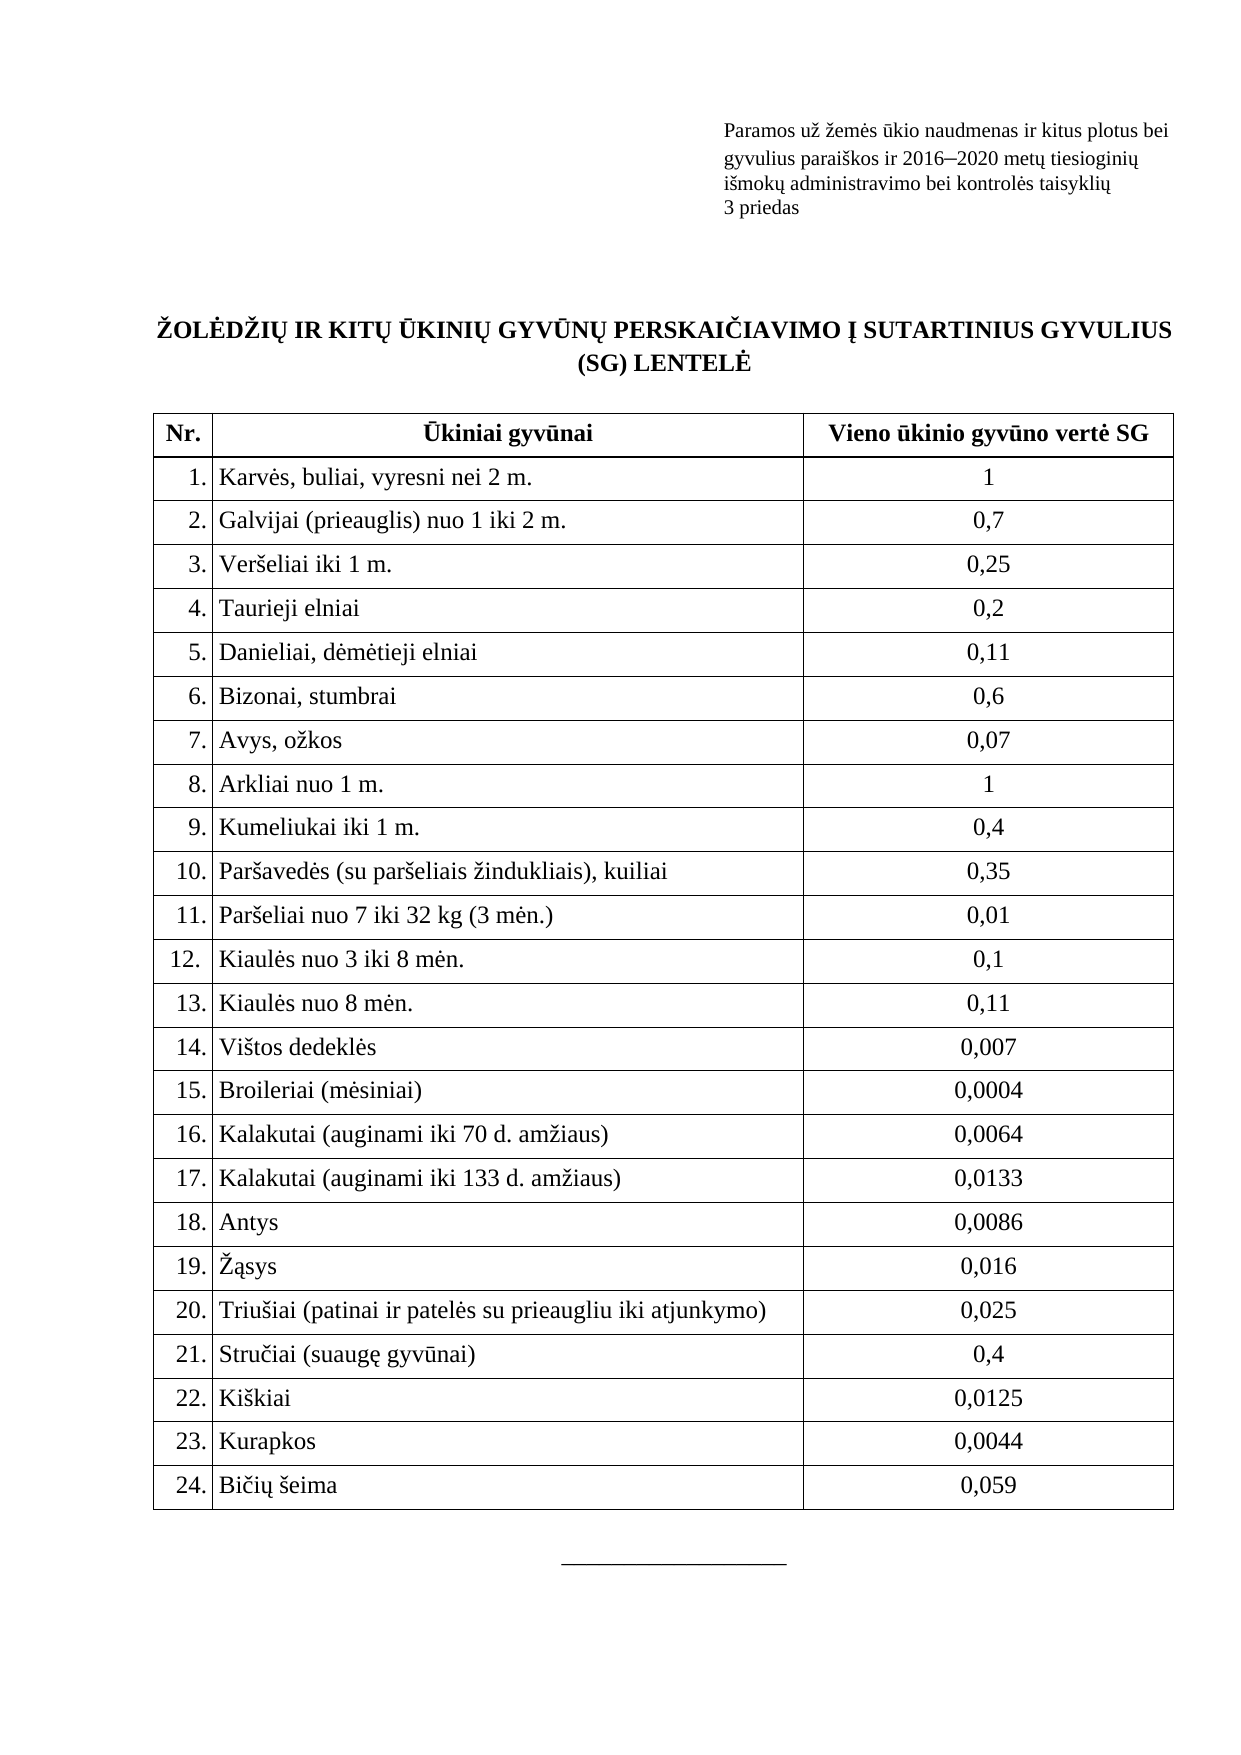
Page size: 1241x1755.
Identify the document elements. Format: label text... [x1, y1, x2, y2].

table_cell 4. [154, 589, 212, 632]
table_cell Kumeliukai iki 1 m. [213, 808, 803, 851]
table_cell Kiaulės nuo 8 mėn. [213, 984, 803, 1027]
table_cell Kalakutai (auginami iki 70 d. amžiaus) [213, 1115, 803, 1158]
table_cell 0,025 [804, 1291, 1173, 1333]
table_cell Vištos dedeklės [213, 1028, 803, 1070]
text __________________ [148, 1539, 1181, 1567]
table_cell 0,0125 [804, 1379, 1173, 1421]
table_cell 7. [154, 721, 212, 763]
table_cell Bičių šeima [213, 1466, 803, 1509]
table_cell 22. [154, 1379, 212, 1421]
table_cell 0,25 [804, 545, 1173, 588]
table_cell 5. [154, 633, 212, 676]
table_cell 11. [154, 896, 212, 939]
table_cell 9. [154, 808, 212, 851]
table_cell 15. [154, 1071, 212, 1114]
table_cell 1. [154, 458, 212, 500]
table_cell 0,016 [804, 1247, 1173, 1290]
table_cell Paršeliai nuo 7 iki 32 kg (3 mėn.) [213, 896, 803, 939]
table_cell 6. [154, 677, 212, 719]
table_cell 0,0133 [804, 1159, 1173, 1202]
text 3 priedas [723, 195, 1181, 219]
table_cell 13. [154, 984, 212, 1027]
table_cell 16. [154, 1115, 212, 1158]
table_cell Broileriai (mėsiniai) [213, 1071, 803, 1114]
table_cell 3. [154, 545, 212, 588]
table_cell Avys, ožkos [213, 721, 803, 763]
table_cell 18. [154, 1203, 212, 1246]
table_cell 19. [154, 1247, 212, 1290]
table_cell 8. [154, 765, 212, 807]
table_cell 10. [154, 852, 212, 895]
table_cell 0,35 [804, 852, 1173, 895]
table_cell 0,01 [804, 896, 1173, 939]
table_cell Kiškiai [213, 1379, 803, 1421]
table_cell Veršeliai iki 1 m. [213, 545, 803, 588]
table_cell 23. [154, 1422, 212, 1465]
table_cell Galvijai (prieauglis) nuo 1 iki 2 m. [213, 501, 803, 544]
table_cell 0,11 [804, 633, 1173, 676]
table_header Nr. [154, 414, 212, 456]
table_cell Žąsys [213, 1247, 803, 1290]
table_cell 0,4 [804, 1335, 1173, 1377]
table_cell Bizonai, stumbrai [213, 677, 803, 719]
table_cell Karvės, buliai, vyresni nei 2 m. [213, 458, 803, 500]
table_cell 0,07 [804, 721, 1173, 763]
table_cell Triušiai (patinai ir patelės su prieaugliu iki atjunkymo) [213, 1291, 803, 1333]
table_cell 1 [804, 765, 1173, 807]
table_cell 12. [154, 940, 212, 983]
table_cell 21. [154, 1335, 212, 1377]
table_cell 0,6 [804, 677, 1173, 719]
table_cell 0,0004 [804, 1071, 1173, 1114]
table_cell Paršavedės (su paršeliais žindukliais), kuiliai [213, 852, 803, 895]
table_cell 2. [154, 501, 212, 544]
table_cell 17. [154, 1159, 212, 1202]
table_cell 0,4 [804, 808, 1173, 851]
table_cell Kurapkos [213, 1422, 803, 1465]
table_cell 0,0086 [804, 1203, 1173, 1246]
table_cell 1 [804, 458, 1173, 500]
table_cell Stručiai (suaugę gyvūnai) [213, 1335, 803, 1377]
table_cell Danieliai, dėmėtieji elniai [213, 633, 803, 676]
table_cell Kiaulės nuo 3 iki 8 mėn. [213, 940, 803, 983]
text Paramos už žemės ūkio naudmenas ir kitus plotus bei gyvulius paraiškos ir 2016–2020 metų tiesioginių išmokų administravimo bei kontrolės taisyklių [723, 118, 1181, 195]
table_cell 0,7 [804, 501, 1173, 544]
table_header Vieno ūkinio gyvūno vertė SG [804, 414, 1173, 456]
table_cell 0,2 [804, 589, 1173, 632]
table_cell 0,0064 [804, 1115, 1173, 1158]
table_cell 0,0044 [804, 1422, 1173, 1465]
table_cell 0,1 [804, 940, 1173, 983]
table_cell 14. [154, 1028, 212, 1070]
table_cell Taurieji elniai [213, 589, 803, 632]
table_cell 24. [154, 1466, 212, 1509]
table_cell 0,11 [804, 984, 1173, 1027]
table_header Ūkiniai gyvūnai [213, 414, 803, 456]
table_cell 0,007 [804, 1028, 1173, 1070]
table_cell Kalakutai (auginami iki 133 d. amžiaus) [213, 1159, 803, 1202]
table_cell Antys [213, 1203, 803, 1246]
table_cell 20. [154, 1291, 212, 1333]
table_cell Arkliai nuo 1 m. [213, 765, 803, 807]
table_cell 0,059 [804, 1466, 1173, 1509]
text ŽOLĖDŽIŲ ir kitų ŪKINIŲ GYVŪNŲ PERSKAIČIAVIMO Į SUTARTINIUS GYVULIUS (SG) LENTELĖ [148, 315, 1181, 377]
